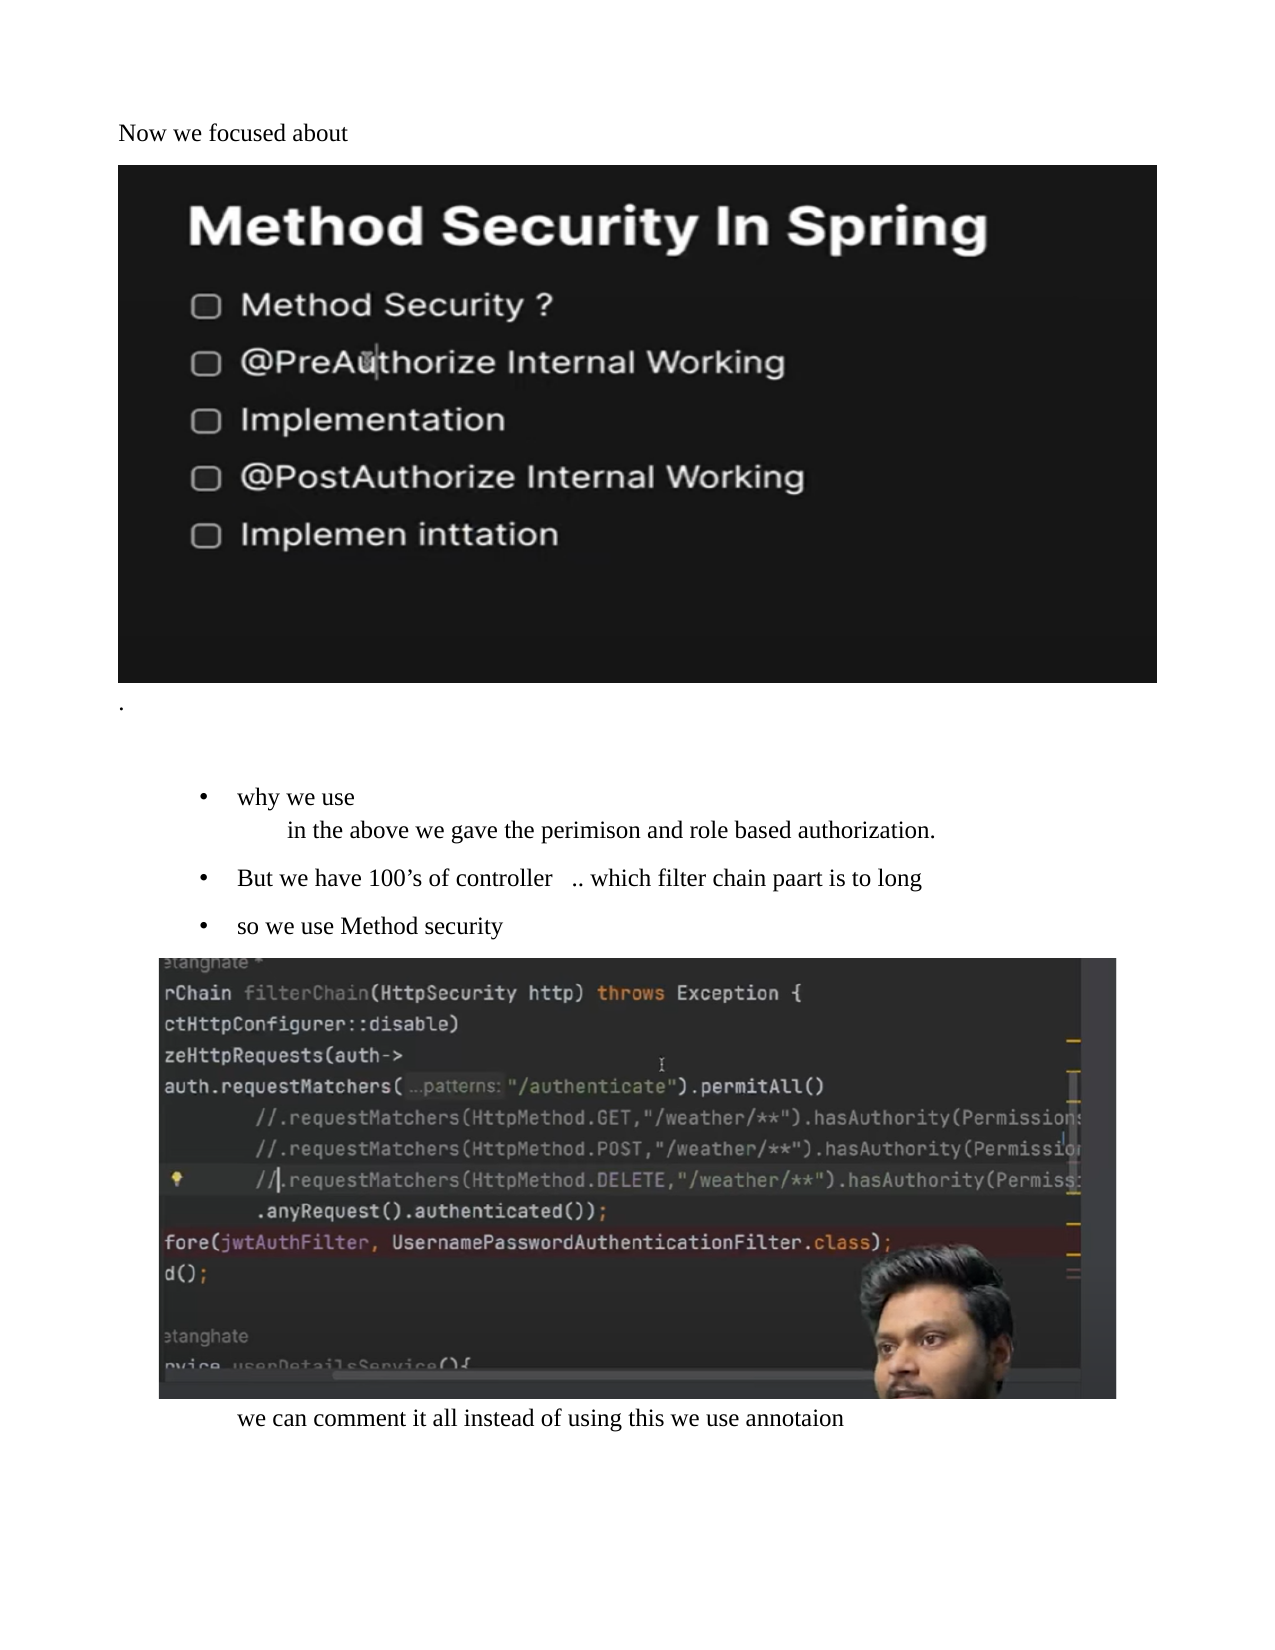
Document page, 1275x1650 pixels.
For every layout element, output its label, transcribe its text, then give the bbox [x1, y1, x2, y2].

text Now we focused about [118, 118, 1157, 147]
picture [158, 958, 1117, 1399]
list But we have 100’s of controller .. which filter chain paart is to long [199, 863, 1157, 892]
list why we use in the above we gave the perimison and role based authorization. [199, 782, 1157, 844]
picture [118, 165, 1157, 683]
list so we use Method security [199, 911, 1157, 939]
text . [118, 683, 1157, 716]
list we can comment it all instead of using this we use annotaion [199, 1399, 1157, 1431]
